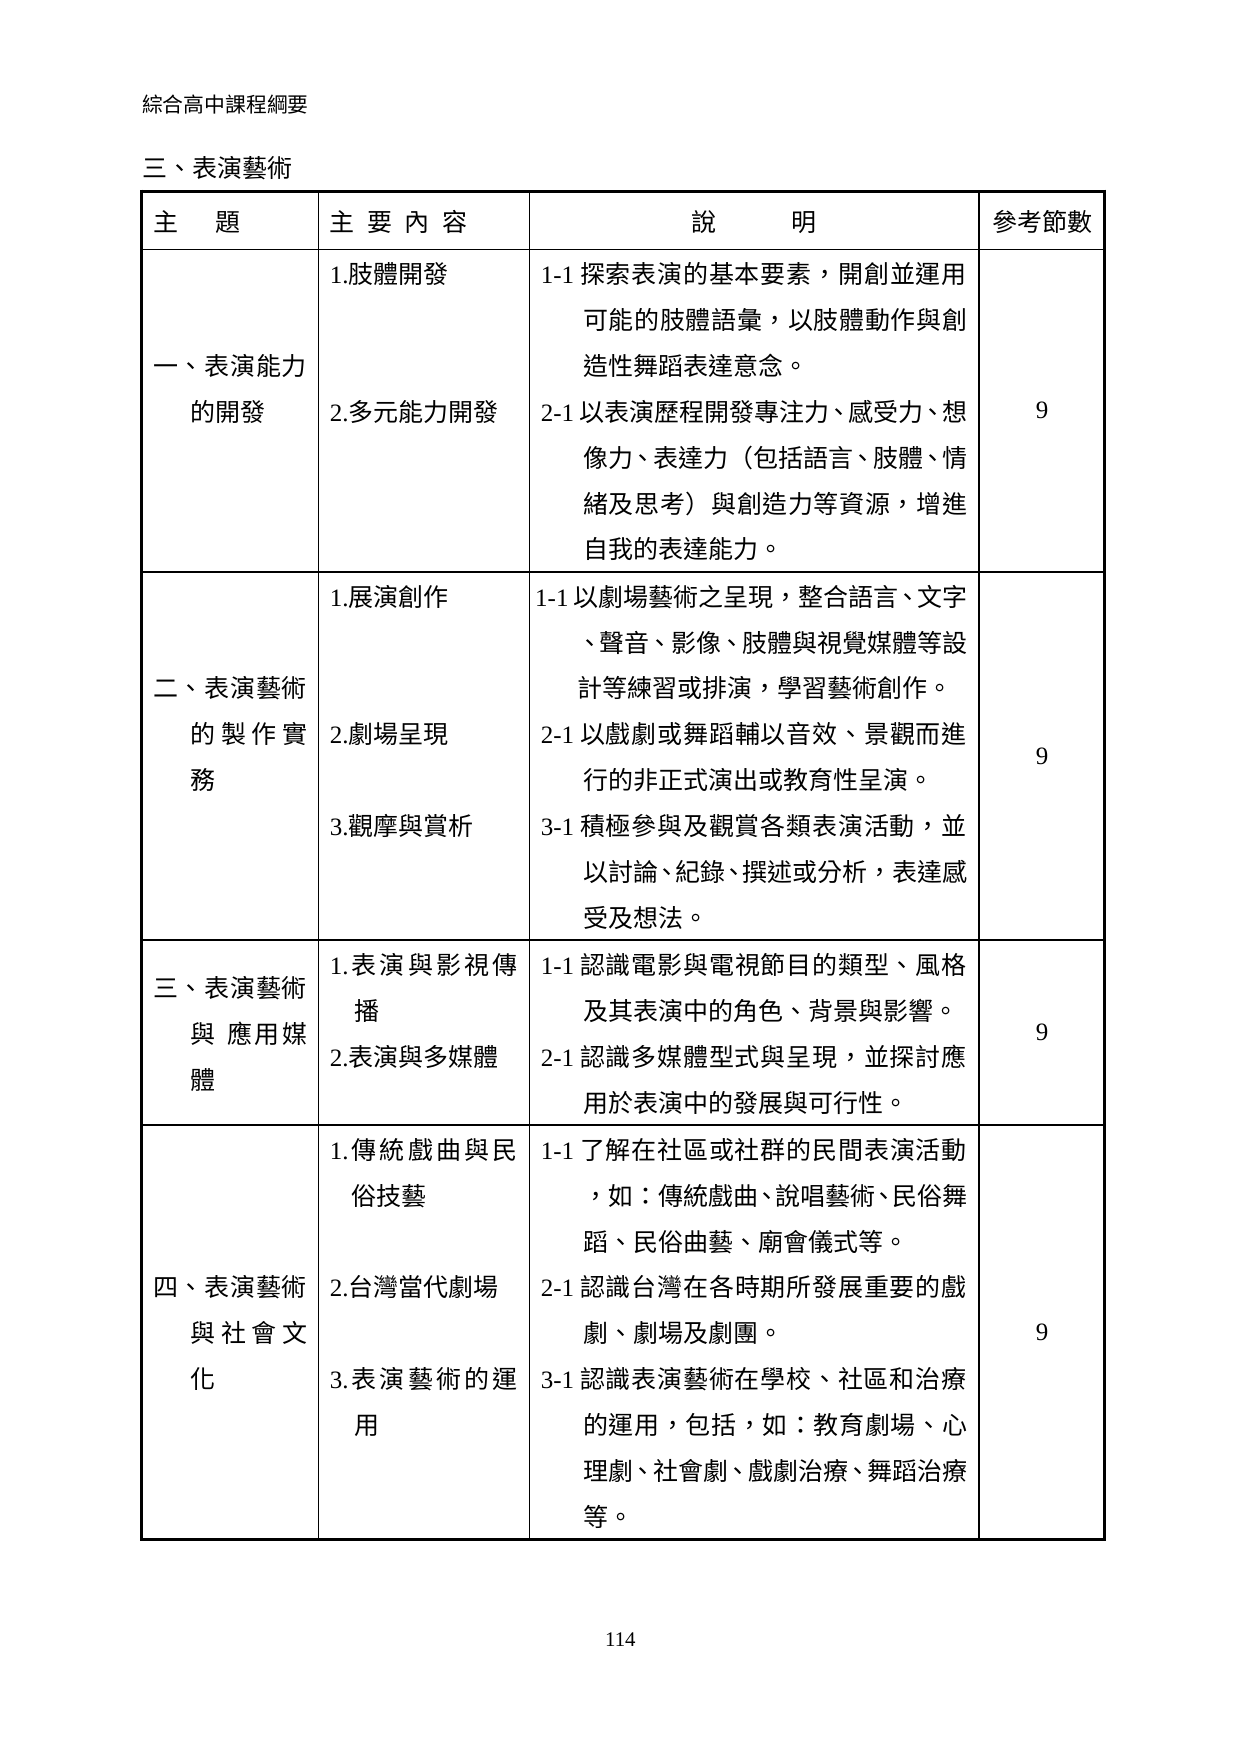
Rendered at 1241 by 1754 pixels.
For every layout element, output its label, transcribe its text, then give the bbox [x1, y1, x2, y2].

table_cell 1-1以劇場藝術之呈現，整合語言、文字、聲音、影像、肢體與視覺媒體等設計等練習或排演，學習藝術創作。 2-1以戲劇或舞蹈輔以音效、景觀而進行的非正式演出或教育性呈演。 3-1積極參與及觀賞各類表演活動，並以討論、紀錄、撰述或分析，表達感受及想法。 [530, 573, 978, 939]
table_header 主 要 內 容 [319, 193, 529, 248]
table_cell 9 [980, 941, 1103, 1124]
table_header 主 題 [143, 193, 318, 248]
table_cell 1.傳統戲曲與民俗技藝 2.台灣當代劇場 3.表演藝術的運用 [319, 1126, 529, 1538]
table_cell 四、表演藝術與社會文化 [143, 1126, 318, 1538]
table_cell 1-1認識電影與電視節目的類型、風格及其表演中的角色、背景與影響。 2-1認識多媒體型式與呈現，並探討應用於表演中的發展與可行性。 [530, 941, 978, 1124]
table_cell 1.展演創作 2.劇場呈現 3.觀摩與賞析 [319, 573, 529, 939]
table_cell 1-1了解在社區或社群的民間表演活動，如：傳統戲曲、說唱藝術、民俗舞蹈、民俗曲藝、廟會儀式等。 2-1認識台灣在各時期所發展重要的戲劇、劇場及劇團。 3-1認識表演藝術在學校、社區和治療的運用，包括，如：教育劇場、心理劇、社會劇、戲劇治療、舞蹈治療等。 [530, 1126, 978, 1538]
table_cell 1.肢體開發 2.多元能力開發 [319, 250, 529, 571]
table_cell 二、表演藝術的製作實務 [143, 573, 318, 939]
table_header 說 明 [530, 193, 978, 248]
table_cell 1-1探索表演的基本要素，開創並運用可能的肢體語彙，以肢體動作與創造性舞蹈表達意念。 2-1以表演歷程開發專注力、感受力、想像力、表達力（包括語言、肢體、情緒及思考）與創造力等資源，增進自我的表達能力。 [530, 250, 978, 571]
table_cell 1.表演與影視傳播 2.表演與多媒體 [319, 941, 529, 1124]
table_header 參考節數 [980, 193, 1103, 248]
text 三、表演藝術 [142, 144, 1098, 189]
table_cell 9 [980, 573, 1103, 939]
table_cell 三、表演藝術與 應用媒體 [143, 941, 318, 1124]
table_cell 一、表演能力的開發 [143, 250, 318, 571]
table_cell 9 [980, 250, 1103, 571]
table_cell 9 [980, 1126, 1103, 1538]
